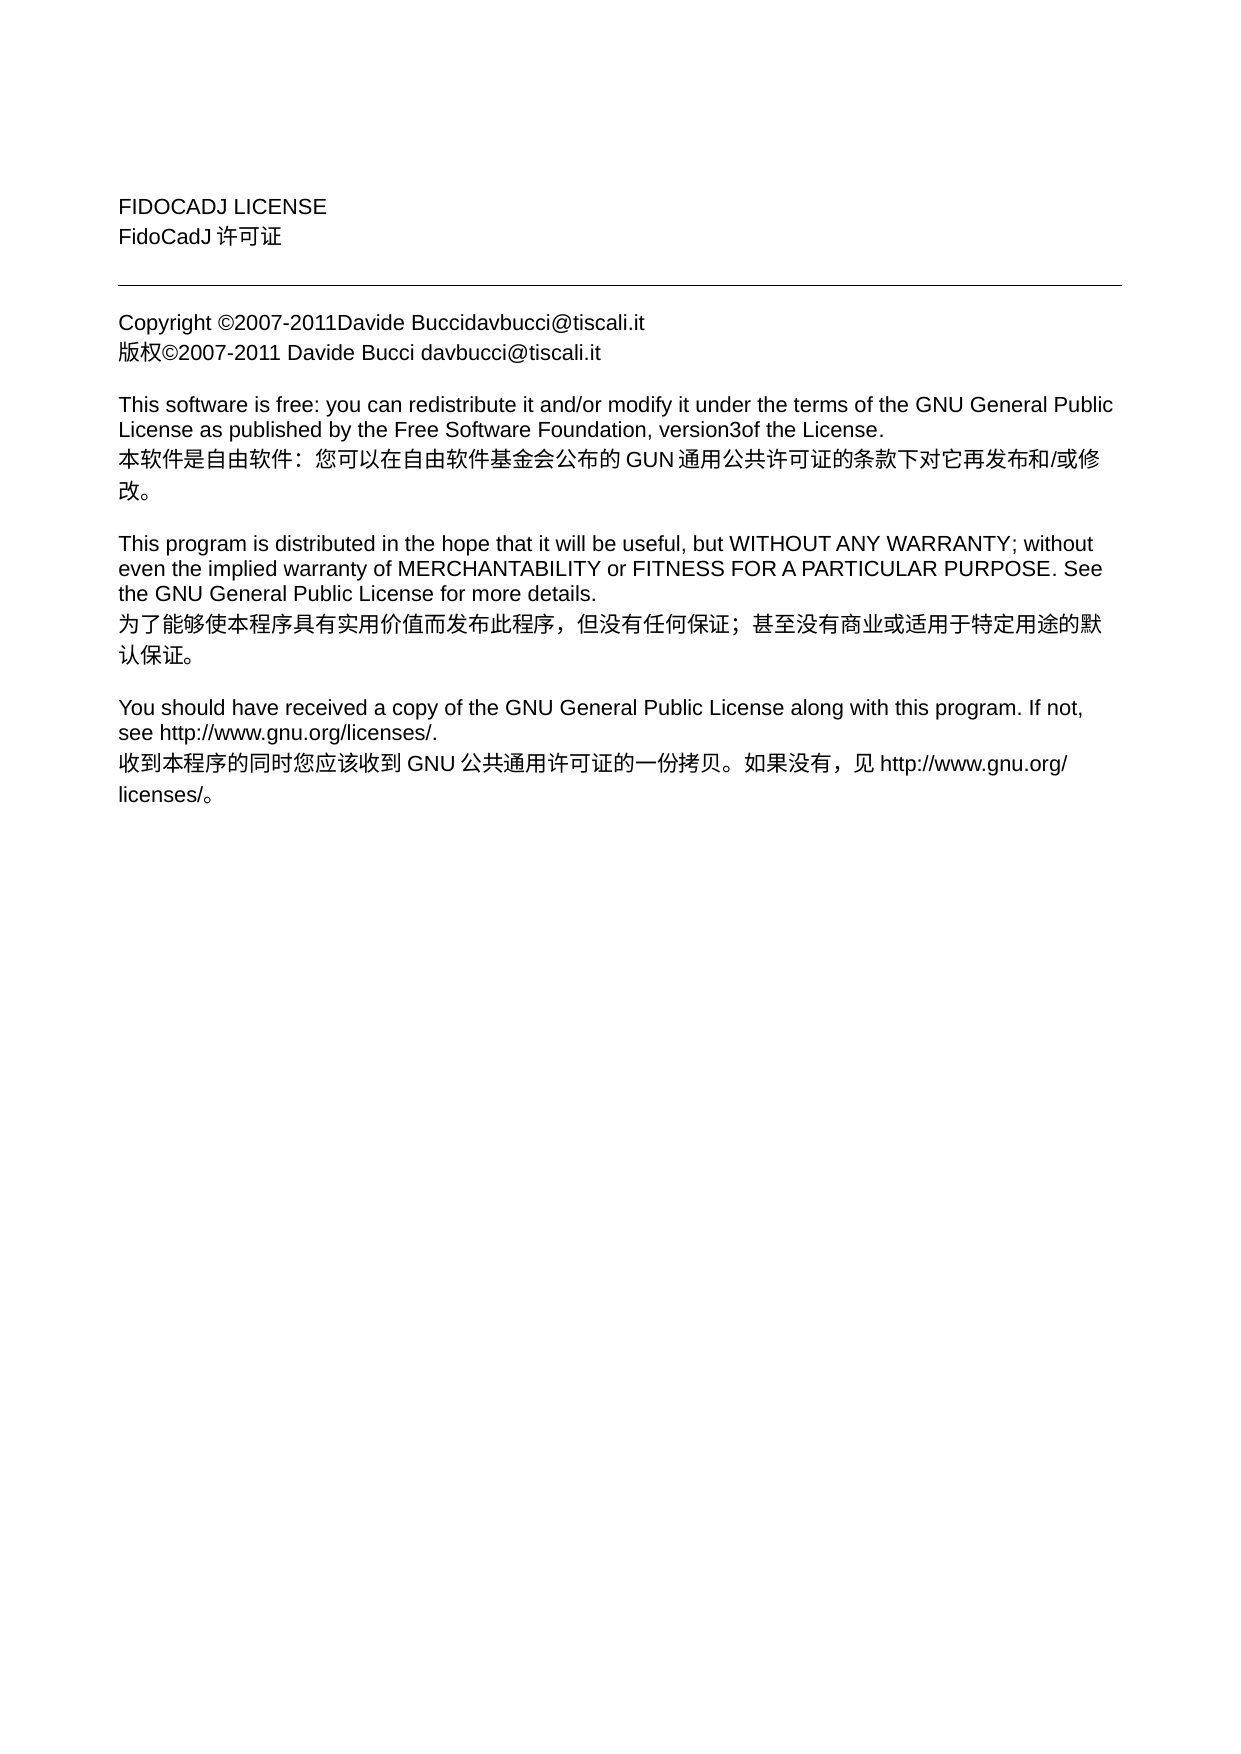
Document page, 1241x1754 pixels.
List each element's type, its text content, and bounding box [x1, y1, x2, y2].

text This program is distributed in the hope that it will be useful, but WITHOUT ANY WARRANTY; without even the implied warranty of MERCHANTABILITY or FITNESS FOR A PARTICULAR PURPOSE. See the GNU General Public License for more details. [118, 531, 1122, 607]
text 为了能够使本程序具有实用价值而发布此程序，但没有任何保证；甚至没有商业或适用于特定用途的默认保证。 [118, 607, 1122, 670]
text FIDOCADJ LICENSE [118, 194, 1122, 219]
text You should have received a copy of the GNU General Public License along with this program. If not, see http://www.gnu.org/licenses/. [118, 695, 1122, 746]
text 版权©2007-2011 Davide Bucci davbucci@tiscali.it [118, 335, 1122, 367]
text Copyright ©2007-2011Davide Buccidavbucci@tiscali.it [118, 310, 1122, 335]
text 本软件是自由软件：您可以在自由软件基金会公布的GUN通用公共许可证的条款下对它再发布和/或修改。 [118, 442, 1122, 506]
text FidoCadJ许可证 [118, 219, 1122, 251]
text 收到本程序的同时您应该收到GNU公共通用许可证的一份拷贝。如果没有，见http://www.gnu.org/licenses/。 [118, 746, 1122, 809]
text This software is free: you can redistribute it and/or modify it under the terms of the GNU General Public License as published by the Free Software Foundation, version3of the License. [118, 392, 1122, 442]
